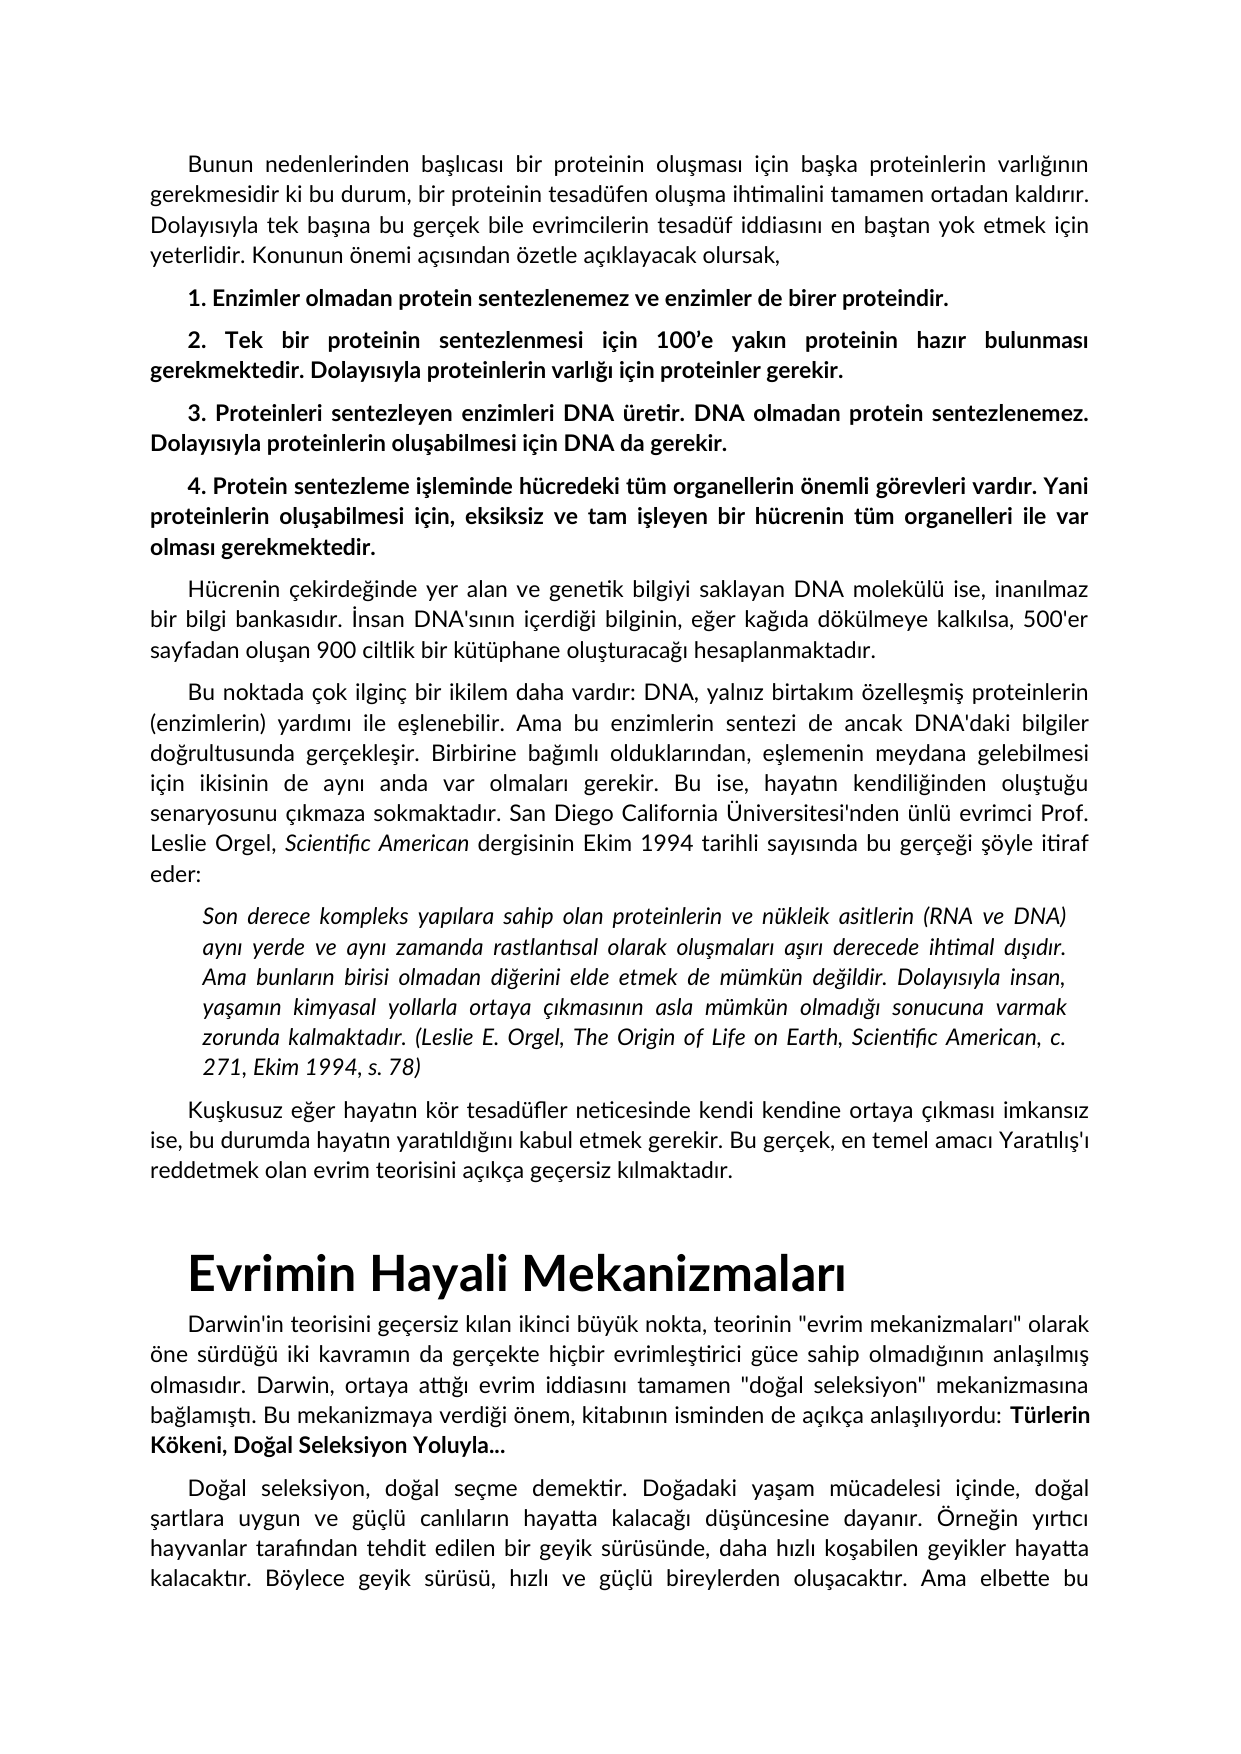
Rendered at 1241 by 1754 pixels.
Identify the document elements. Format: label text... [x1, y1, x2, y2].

text Hücrenin çekirdeğinde yer alan ve genetik bilgiyi saklayan DNA molekülü ise, inanılmaz bir bilgi bankasıdır. İnsan DNA'sının içerdiği bilginin, eğer kağıda dökülmeye kalkılsa, 500'er sayfadan oluşan 900 ciltlik bir kütüphane oluşturacağı hesaplanmaktadır. [150, 575, 1090, 663]
text Doğal seleksiyon, doğal seçme demektir. Doğadaki yaşam mücadelesi içinde, doğal şartlara uygun ve güçlü canlıların hayatta kalacağı düşüncesine dayanır. Örneğin yırtıcı hayvanlar tarafından tehdit edilen bir geyik sürüsünde, daha hızlı koşabilen geyikler hayatta kalacaktır. Böylece geyik sürüsü, hızlı ve güçlü bireylerden oluşacaktır. Ama elbette bu [150, 1473, 1090, 1592]
text 3. Proteinleri sentezleyen enzimleri DNA üretir. DNA olmadan protein sentezlenemez. Dolayısıyla proteinlerin oluşabilmesi için DNA da gerekir. [150, 399, 1090, 457]
text Darwin'in teorisini geçersiz kılan ikinci büyük nokta, teorinin "evrim mekanizmaları" olarak öne sürdüğü iki kavramın da gerçekte hiçbir evrimleştirici güce sahip olmadığının anlaşılmış olmasıdır. Darwin, ortaya attığı evrim iddiasını tamamen "doğal seleksiyon" mekanizmasına bağlamıştı. Bu mekanizmaya verdiği önem, kitabının isminden de açıkça anlaşılıyordu: Türlerin Kökeni, Doğal Seleksiyon Yoluyla... [150, 1310, 1090, 1458]
text Bunun nedenlerinden başlıcası bir proteinin oluşması için başka proteinlerin varlığının gerekmesidir ki bu durum, bir proteinin tesadüfen oluşma ihtimalini tamamen ortadan kaldırır. Dolayısıyla tek başına bu gerçek bile evrimcilerin tesadüf iddiasını en baştan yok etmek için yeterlidir. Konunun önemi açısından özetle açıklayacak olursak, [150, 150, 1090, 268]
text Kuşkusuz eğer hayatın kör tesadüfler neticesinde kendi kendine ortaya çıkması imkansız ise, bu durumda hayatın yaratıldığını kabul etmek gerekir. Bu gerçek, en temel amacı Yaratılış'ı reddetmek olan evrim teorisini açıkça geçersiz kılmaktadır. [150, 1096, 1090, 1184]
text 1. Enzimler olmadan protein sentezlenemez ve enzimler de birer proteindir. [150, 283, 1090, 311]
text 4. Protein sentezleme işleminde hücredeki tüm organellerin önemli görevleri vardır. Yani proteinlerin oluşabilmesi için, eksiksiz ve tam işleyen bir hücrenin tüm organelleri ile var olması gerekmektedir. [150, 472, 1090, 560]
text Bu noktada çok ilginç bir ikilem daha vardır: DNA, yalnız birtakım özelleşmiş proteinlerin (enzimlerin) yardımı ile eşlenebilir. Ama bu enzimlerin sentezi de ancak DNA'daki bilgiler doğrultusunda gerçekleşir. Birbirine bağımlı olduklarından, eşlemenin meydana gelebilmesi için ikisinin de aynı anda var olmaları gerekir. Bu ise, hayatın kendiliğinden oluştuğu senaryosunu çıkmaza sokmaktadır. San Diego California Üniversitesi'nden ünlü evrimci Prof. Leslie Orgel, Scientific American dergisinin Ekim 1994 tarihli sayısında bu gerçeği şöyle itiraf eder: [150, 678, 1090, 887]
text Son derece kompleks yapılara sahip olan proteinlerin ve nükleik asitlerin (RNA ve DNA) aynı yerde ve aynı zamanda rastlantısal olarak oluşmaları aşırı derecede ihtimal dışıdır. Ama bunların birisi olmadan diğerini elde etmek de mümkün değildir. Dolayısıyla insan, yaşamın kimyasal yollarla ortaya çıkmasının asla mümkün olmadığı sonucuna varmak zorunda kalmaktadır. (Leslie E. Orgel, The Origin of Life on Earth, Scientific American, c. 271, Ekim 1994, s. 78) [202, 902, 1068, 1081]
text 2. Tek bir proteinin sentezlenmesi için 100’e yakın proteinin hazır bulunması gerekmektedir. Dolayısıyla proteinlerin varlığı için proteinler gerekir. [150, 326, 1090, 384]
subtitle Evrimin Hayali Mekanizmaları [187, 1242, 1090, 1302]
